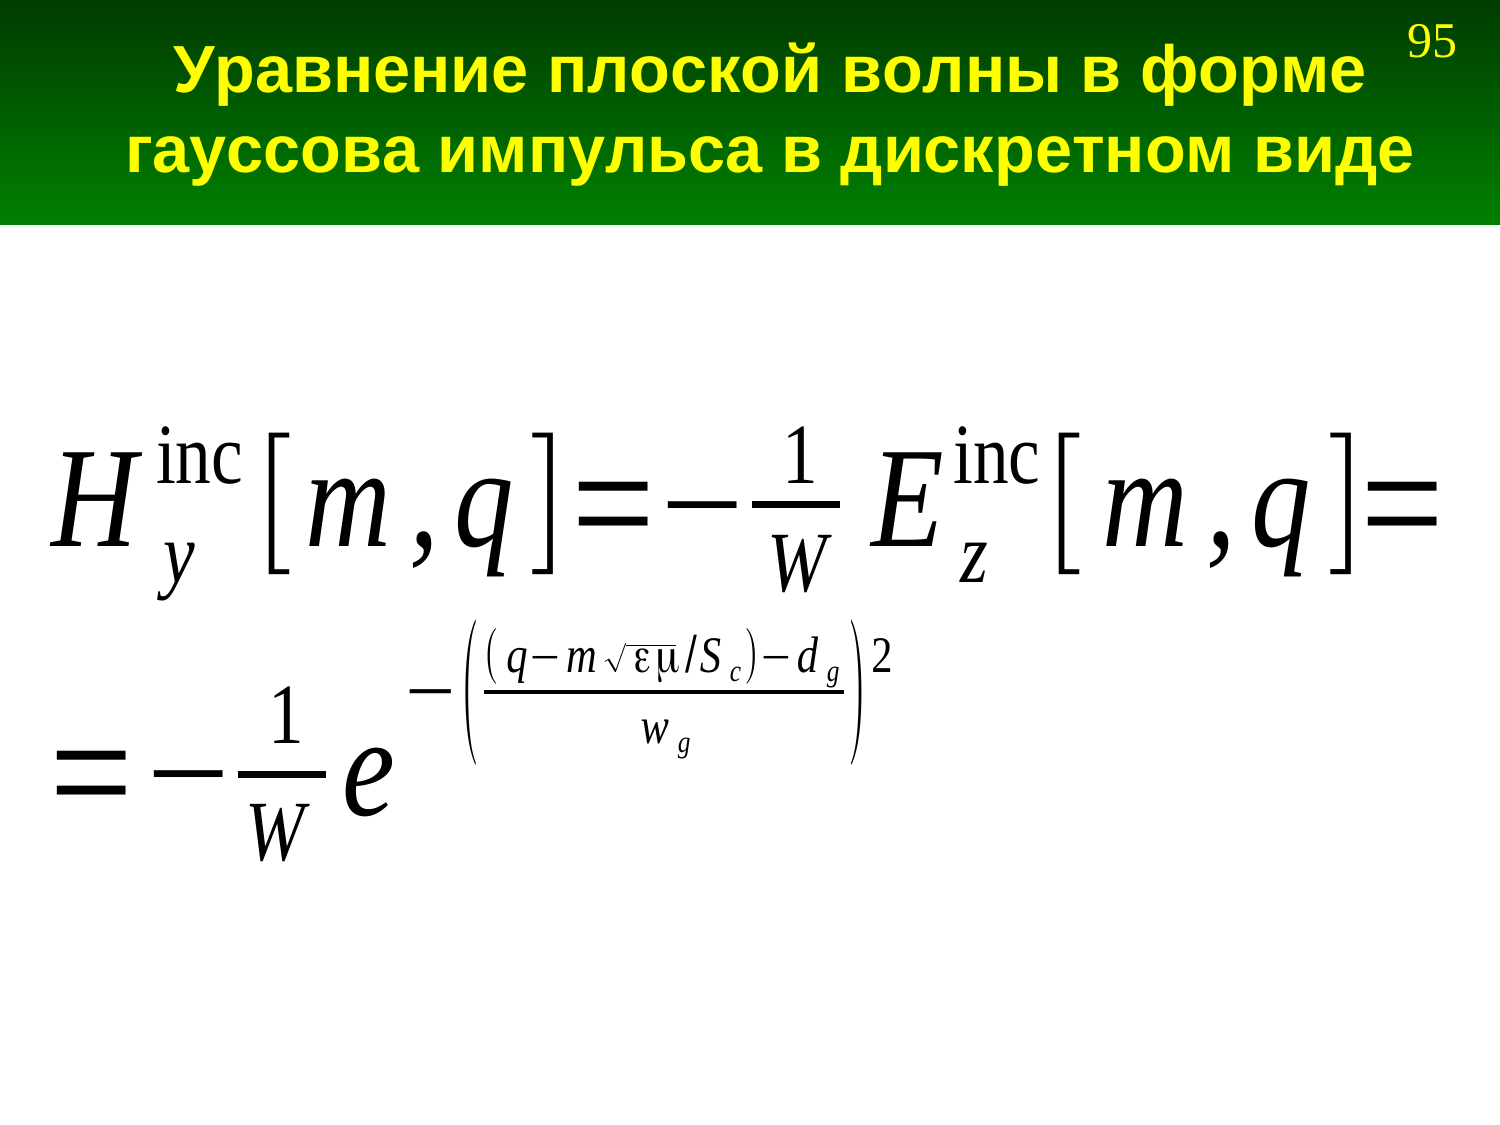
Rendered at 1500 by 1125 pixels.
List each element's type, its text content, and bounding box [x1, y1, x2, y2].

chart [14, 402, 1484, 876]
title Уравнение плоской волны в форме гауссова импульса в дискретном виде [100, 7, 1441, 204]
